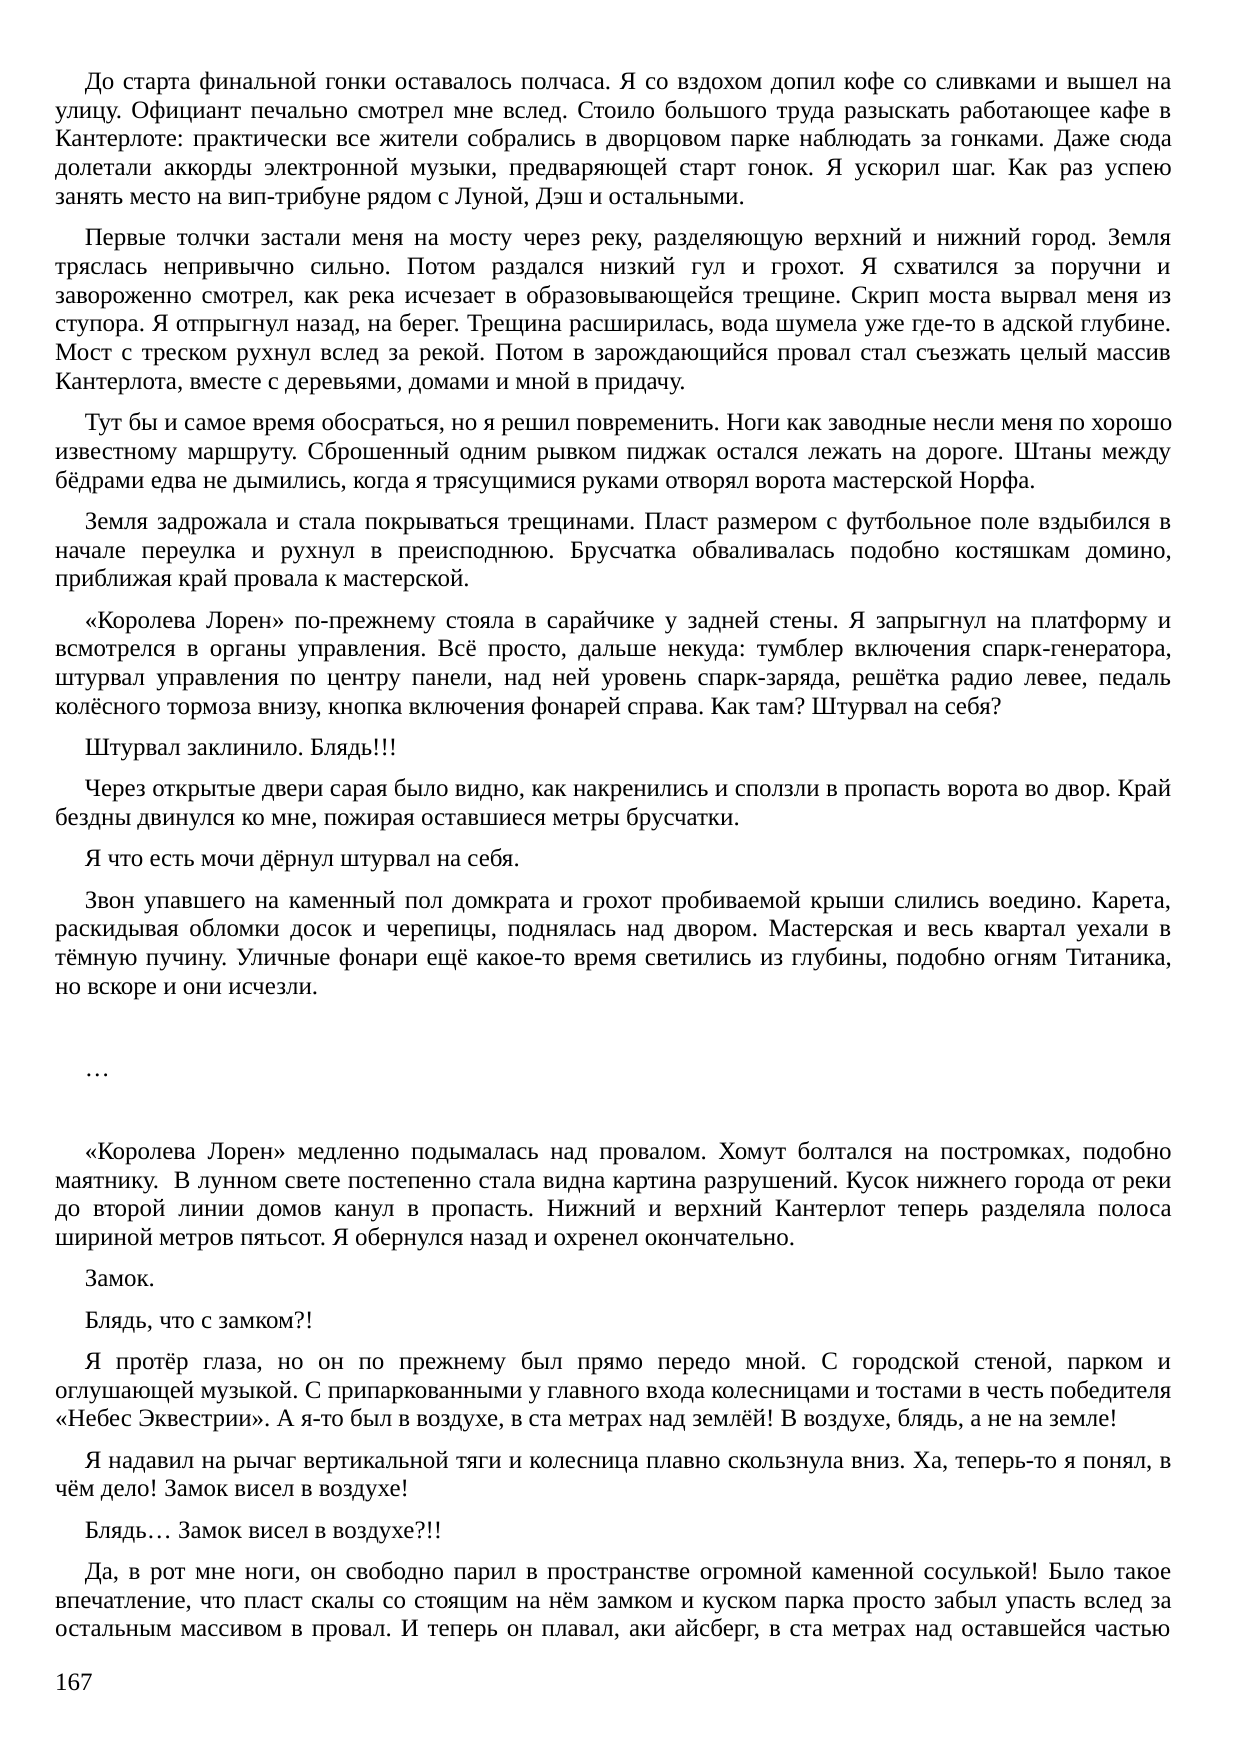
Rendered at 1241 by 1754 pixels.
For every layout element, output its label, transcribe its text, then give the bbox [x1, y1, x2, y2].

text … [55, 1053, 1173, 1082]
text Через открытые двери сарая было видно, как накренились и сползли в пропасть ворота во двор. Край бездны двинулся ко мне, пожирая оставшиеся метры брусчатки. [55, 773, 1173, 831]
text Я протёр глаза, но он по прежнему был прямо передо мной. С городской стеной, парком и оглушающей музыкой. С припаркованными у главного входа колесницами и тостами в честь победителя «Небес Эквестрии». А я-то был в воздухе, в ста метрах над землёй! В воздухе, блядь, а не на земле! [55, 1346, 1173, 1432]
text «Королева Лорен» медленно подымалась над провалом. Хомут болтался на постромках, подобно маятнику. В лунном свете постепенно стала видна картина разрушений. Кусок нижнего города от реки до второй линии домов канул в пропасть. Нижний и верхний Кантерлот теперь разделяла полоса шириной метров пятьсот. Я обернулся назад и охренел окончательно. [55, 1136, 1173, 1251]
text Первые толчки застали меня на мосту через реку, разделяющую верхний и нижний город. Земля тряслась непривычно сильно. Потом раздался низкий гул и грохот. Я схватился за поручни и завороженно смотрел, как река исчезает в образовывающейся трещине. Скрип моста вырвал меня из ступора. Я отпрыгнул назад, на берег. Трещина расширилась, вода шумела уже где-то в адской глубине. Мост с треском рухнул вслед за рекой. Потом в зарождающийся провал стал съезжать целый массив Кантерлота, вместе с деревьями, домами и мной в придачу. [55, 222, 1173, 395]
text Я что есть мочи дёрнул штурвал на себя. [55, 843, 1173, 872]
text Звон упавшего на каменный пол домкрата и грохот пробиваемой крыши слились воедино. Карета, раскидывая обломки досок и черепицы, поднялась над двором. Мастерская и весь квартал уехали в тёмную пучину. Уличные фонари ещё какое-то время светились из глубины, подобно огням Титаника, но вскоре и они исчезли. [55, 885, 1173, 1000]
text Земля задрожала и стала покрываться трещинами. Пласт размером с футбольное поле вздыбился в начале переулка и рухнул в преисподнюю. Брусчатка обваливалась подобно костяшкам домино, приближая край провала к мастерской. [55, 506, 1173, 592]
text Замок. [55, 1263, 1173, 1292]
text Блядь, что с замком?! [55, 1305, 1173, 1333]
text Штурвал заклинило. Блядь!!! [55, 732, 1173, 761]
text Блядь… Замок висел в воздухе?!! [55, 1515, 1173, 1543]
text «Королева Лорен» по-прежнему стояла в сарайчике у задней стены. Я запрыгнул на платформу и всмотрелся в органы управления. Всё просто, дальше некуда: тумблер включения спарк-генератора, штурвал управления по центру панели, над ней уровень спарк-заряда, решётка радио левее, педаль колёсного тормоза внизу, кнопка включения фонарей справа. Как там? Штурвал на себя? [55, 605, 1173, 720]
text До старта финальной гонки оставалось полчаса. Я со вздохом допил кофе со сливками и вышел на улицу. Официант печально смотрел мне вслед. Стоило большого труда разыскать работающее кафе в Кантерлоте: практически все жители собрались в дворцовом парке наблюдать за гонками. Даже сюда долетали аккорды электронной музыки, предваряющей старт гонок. Я ускорил шаг. Как раз успею занять место на вип-трибуне рядом с Луной, Дэш и остальными. [55, 66, 1173, 210]
text Я надавил на рычаг вертикальной тяги и колесница плавно скользнула вниз. Ха, теперь-то я понял, в чём дело! Замок висел в воздухе! [55, 1445, 1173, 1502]
text Тут бы и самое время обосраться, но я решил повременить. Ноги как заводные несли меня по хорошо известному маршруту. Сброшенный одним рывком пиджак остался лежать на дороге. Штаны между бёдрами едва не дымились, когда я трясущимися руками отворял ворота мастерской Норфа. [55, 407, 1173, 493]
text Да, в рот мне ноги, он свободно парил в пространстве огромной каменной сосулькой! Было такое впечатление, что пласт скалы со стоящим на нём замком и куском парка просто забыл упасть вслед за остальным массивом в провал. И теперь он плавал, аки айсберг, в ста метрах над оставшейся частью [55, 1556, 1173, 1642]
